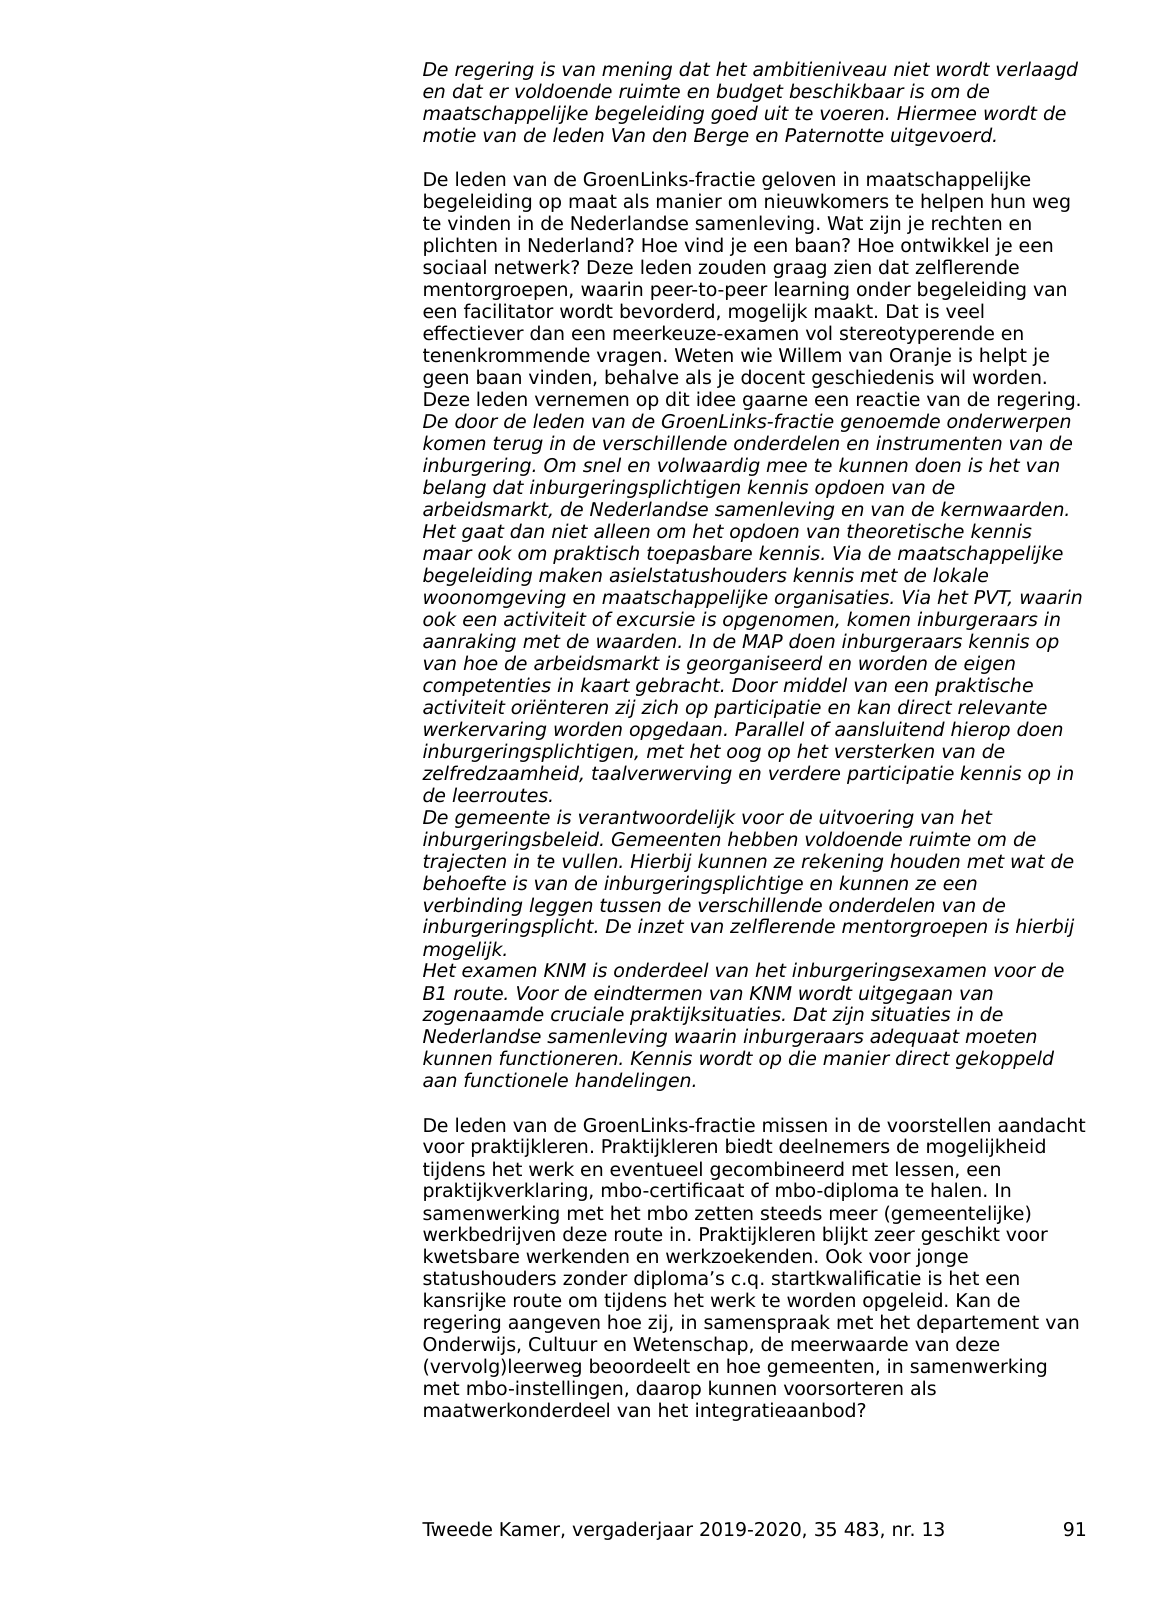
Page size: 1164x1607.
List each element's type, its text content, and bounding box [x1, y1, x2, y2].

text De door de leden van de GroenLinks-fractie genoemde onderwerpen komen terug in de verschillende onderdelen en instrumenten van de inburgering. Om snel en volwaardig mee te kunnen doen is het van belang dat inburgeringsplichtigen kennis opdoen van de arbeidsmarkt, de Nederlandse samenleving en van de kernwaarden. Het gaat dan niet alleen om het opdoen van theoretische kennis maar ook om praktisch toepasbare kennis. Via de maatschappelijke begeleiding maken asielstatushouders kennis met de lokale woonomgeving en maatschappelijke organisaties. Via het PVT, waarin ook een activiteit of excursie is opgenomen, komen inburgeraars in aanraking met de waarden. In de MAP doen inburgeraars kennis op van hoe de arbeidsmarkt is georganiseerd en worden de eigen competenties in kaart gebracht. Door middel van een praktische activiteit oriënteren zij zich op participatie en kan direct relevante werkervaring worden opgedaan. Parallel of aansluitend hierop doen inburgeringsplichtigen, met het oog op het versterken van de zelfredzaamheid, taalverwerving en verdere participatie kennis op in de leerroutes. [422, 411, 1087, 807]
text Het examen KNM is onderdeel van het inburgeringsexamen voor de B1 route. Voor de eindtermen van KNM wordt uitgegaan van zogenaamde cruciale praktijksituaties. Dat zijn situaties in de Nederlandse samenleving waarin inburgeraars adequaat moeten kunnen functioneren. Kennis wordt op die manier direct gekoppeld aan functionele handelingen. [422, 960, 1087, 1092]
text De leden van de GroenLinks-fractie missen in de voorstellen aandacht voor praktijkleren. Praktijkleren biedt deelnemers de mogelijkheid tijdens het werk en eventueel gecombineerd met lessen, een praktijkverklaring, mbo-certificaat of mbo-diploma te halen. In samenwerking met het mbo zetten steeds meer (gemeentelijke) werkbedrijven deze route in. Praktijkleren blijkt zeer geschikt voor kwetsbare werkenden en werkzoekenden. Ook voor jonge statushouders zonder diploma’s c.q. startkwalificatie is het een kansrijke route om tijdens het werk te worden opgeleid. Kan de regering aangeven hoe zij, in samenspraak met het departement van Onderwijs, Cultuur en Wetenschap, de meerwaarde van deze (vervolg)leerweg beoordeelt en hoe gemeenten, in samenwerking met mbo-instellingen, daarop kunnen voorsorteren als maatwerkonderdeel van het integratieaanbod? [422, 1114, 1087, 1422]
text De leden van de GroenLinks-fractie geloven in maatschappelijke begeleiding op maat als manier om nieuwkomers te helpen hun weg te vinden in de Nederlandse samenleving. Wat zijn je rechten en plichten in Nederland? Hoe vind je een baan? Hoe ontwikkel je een sociaal netwerk? Deze leden zouden graag zien dat zelflerende mentorgroepen, waarin peer-to-peer learning onder begeleiding van een facilitator wordt bevorderd, mogelijk maakt. Dat is veel effectiever dan een meerkeuze-examen vol stereotyperende en tenenkrommende vragen. Weten wie Willem van Oranje is helpt je geen baan vinden, behalve als je docent geschiedenis wil worden. Deze leden vernemen op dit idee gaarne een reactie van de regering. [422, 169, 1087, 411]
text De gemeente is verantwoordelijk voor de uitvoering van het inburgeringsbeleid. Gemeenten hebben voldoende ruimte om de trajecten in te vullen. Hierbij kunnen ze rekening houden met wat de behoefte is van de inburgeringsplichtige en kunnen ze een verbinding leggen tussen de verschillende onderdelen van de inburgeringsplicht. De inzet van zelflerende mentorgroepen is hierbij mogelijk. [422, 807, 1087, 960]
text De regering is van mening dat het ambitieniveau niet wordt verlaagd en dat er voldoende ruimte en budget beschikbaar is om de maatschappelijke begeleiding goed uit te voeren. Hiermee wordt de motie van de leden Van den Berge en Paternotte uitgevoerd. [422, 59, 1087, 147]
